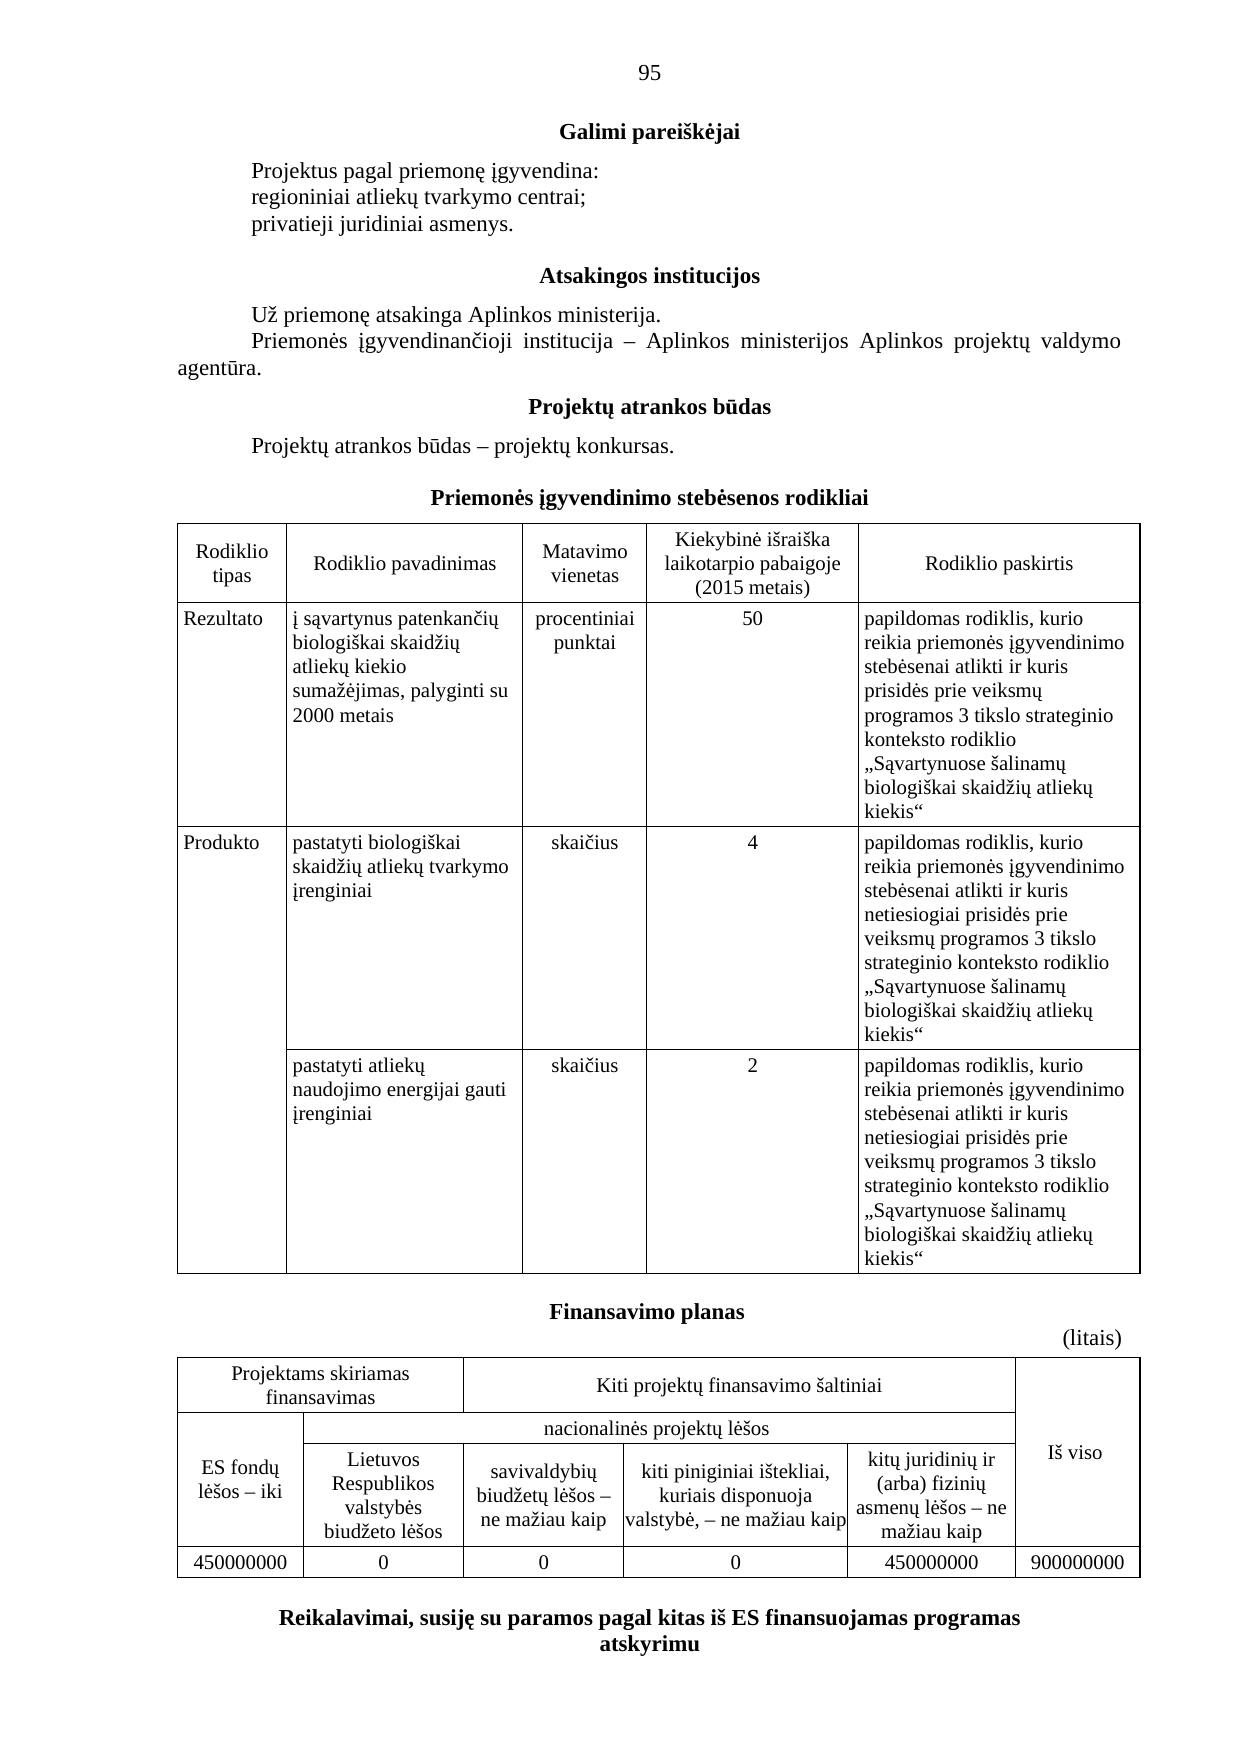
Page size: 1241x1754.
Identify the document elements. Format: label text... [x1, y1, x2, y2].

text Galimi pareiškėjai [177, 118, 1122, 144]
table_header Iš viso [1016, 1358, 1139, 1546]
text Projektų atrankos būdas – projektų konkursas. [177, 432, 1122, 458]
table_cell skaičius [523, 827, 646, 1049]
table_cell papildomas rodiklis, kurio reikia priemonės įgyvendi­nimo stebėsenai atlikti ir kuris netiesiogiai prisidės prie veiksmų programos 3 tikslo strateginio konteksto rodiklio „Sąvartynuose šalinamų biologiškai skaidžių atliekų kiekis“ [859, 827, 1139, 1049]
text Projektų atrankos būdas [177, 393, 1122, 419]
text regioniniai atliekų tvarkymo centrai; [177, 183, 1122, 210]
table_cell pastatyti biologiškai skaidžių atliekų tvarkymo įrenginiai [287, 827, 522, 1049]
text Priemonės įgyvendinančioji institucija – Aplinkos ministerijos Aplinkos projektų valdymo agentūra. [177, 328, 1122, 380]
table_cell savivaldybių biudžetų lėšos – ne mažiau kaip [464, 1444, 623, 1546]
table_cell 4 [647, 827, 858, 1049]
table_cell 0 [464, 1547, 623, 1577]
table_cell nacionalinės projektų lėšos [304, 1413, 1015, 1443]
table_cell kitų juridinių ir (arba) fizinių asmenų lėšos – ne mažiau kaip [848, 1444, 1015, 1546]
table_header Matavimo vienetas [523, 524, 646, 602]
table_cell 0 [624, 1547, 847, 1577]
table_cell 0 [304, 1547, 463, 1577]
text privatieji juridiniai asmenys. [177, 210, 1122, 236]
table_header Rodiklio tipas [178, 524, 286, 602]
table_cell papildomas rodiklis, kurio reikia priemonės įgyvendi­nimo stebėsenai atlikti ir kuris prisidės prie veiksmų programos 3 tikslo strateginio konteksto rodiklio „Sąvartynuose šalinamų biologiškai skaidžių atliekų kiekis“ [859, 603, 1139, 826]
text (litais) [177, 1324, 1122, 1350]
table_cell Rezultato [178, 603, 286, 826]
table_cell 2 [647, 1050, 858, 1273]
table_cell 450000000 [848, 1547, 1015, 1577]
table_header Kiekybinė išraiška laikotarpio pabaigoje (2015 metais) [647, 524, 858, 602]
text Už priemonę atsakinga Aplinkos ministerija. [177, 301, 1122, 328]
table_cell kiti piniginiai ištekliai, kuriais disponuoja valstybė, – ne mažiau kaip [624, 1444, 847, 1546]
table_cell 450000000 [178, 1547, 303, 1577]
table_cell į sąvartynus patenkan­čių biologiškai skai­džių atliekų kiekio sumažėjimas, palyginti su 2000 metais [287, 603, 522, 826]
table_cell 900000000 [1016, 1547, 1139, 1577]
table_header Kiti projektų finansavimo šaltiniai [464, 1358, 1015, 1412]
table_cell pastatyti atliekų naudojimo energijai gauti įrenginiai [287, 1050, 522, 1273]
text Reikalavimai, susiję su paramos pagal kitas iš ES finansuojamas programas atskyrimu [177, 1604, 1122, 1657]
text Projektus pagal priemonę įgyvendina: [177, 157, 1122, 183]
table_cell skaičius [523, 1050, 646, 1273]
table_cell Lietuvos Respublikos valstybės biudžeto lėšos [304, 1444, 463, 1546]
table_cell Produkto [178, 827, 286, 1273]
text Priemonės įgyvendinimo stebėsenos rodikliai [177, 484, 1122, 511]
table_header Projektams skiriamas finansavimas [178, 1358, 463, 1412]
table_header Rodiklio pavadinimas [287, 524, 522, 602]
text Atsakingos institucijos [177, 262, 1122, 289]
table_cell ES fondų lėšos – iki [178, 1413, 303, 1546]
table_cell procentiniai punktai [523, 603, 646, 826]
text Finansavimo planas [177, 1298, 1122, 1324]
table_cell papildomas rodiklis, kurio reikia priemonės įgyvendi­nimo stebėsenai atlikti ir kuris netiesiogiai prisidės prie veiksmų programos 3 tikslo strateginio konteksto rodiklio „Sąvartynuose šalinamų biologiškai skaidžių atliekų kiekis“ [859, 1050, 1139, 1273]
table_cell 50 [647, 603, 858, 826]
table_header Rodiklio paskirtis [859, 524, 1139, 602]
